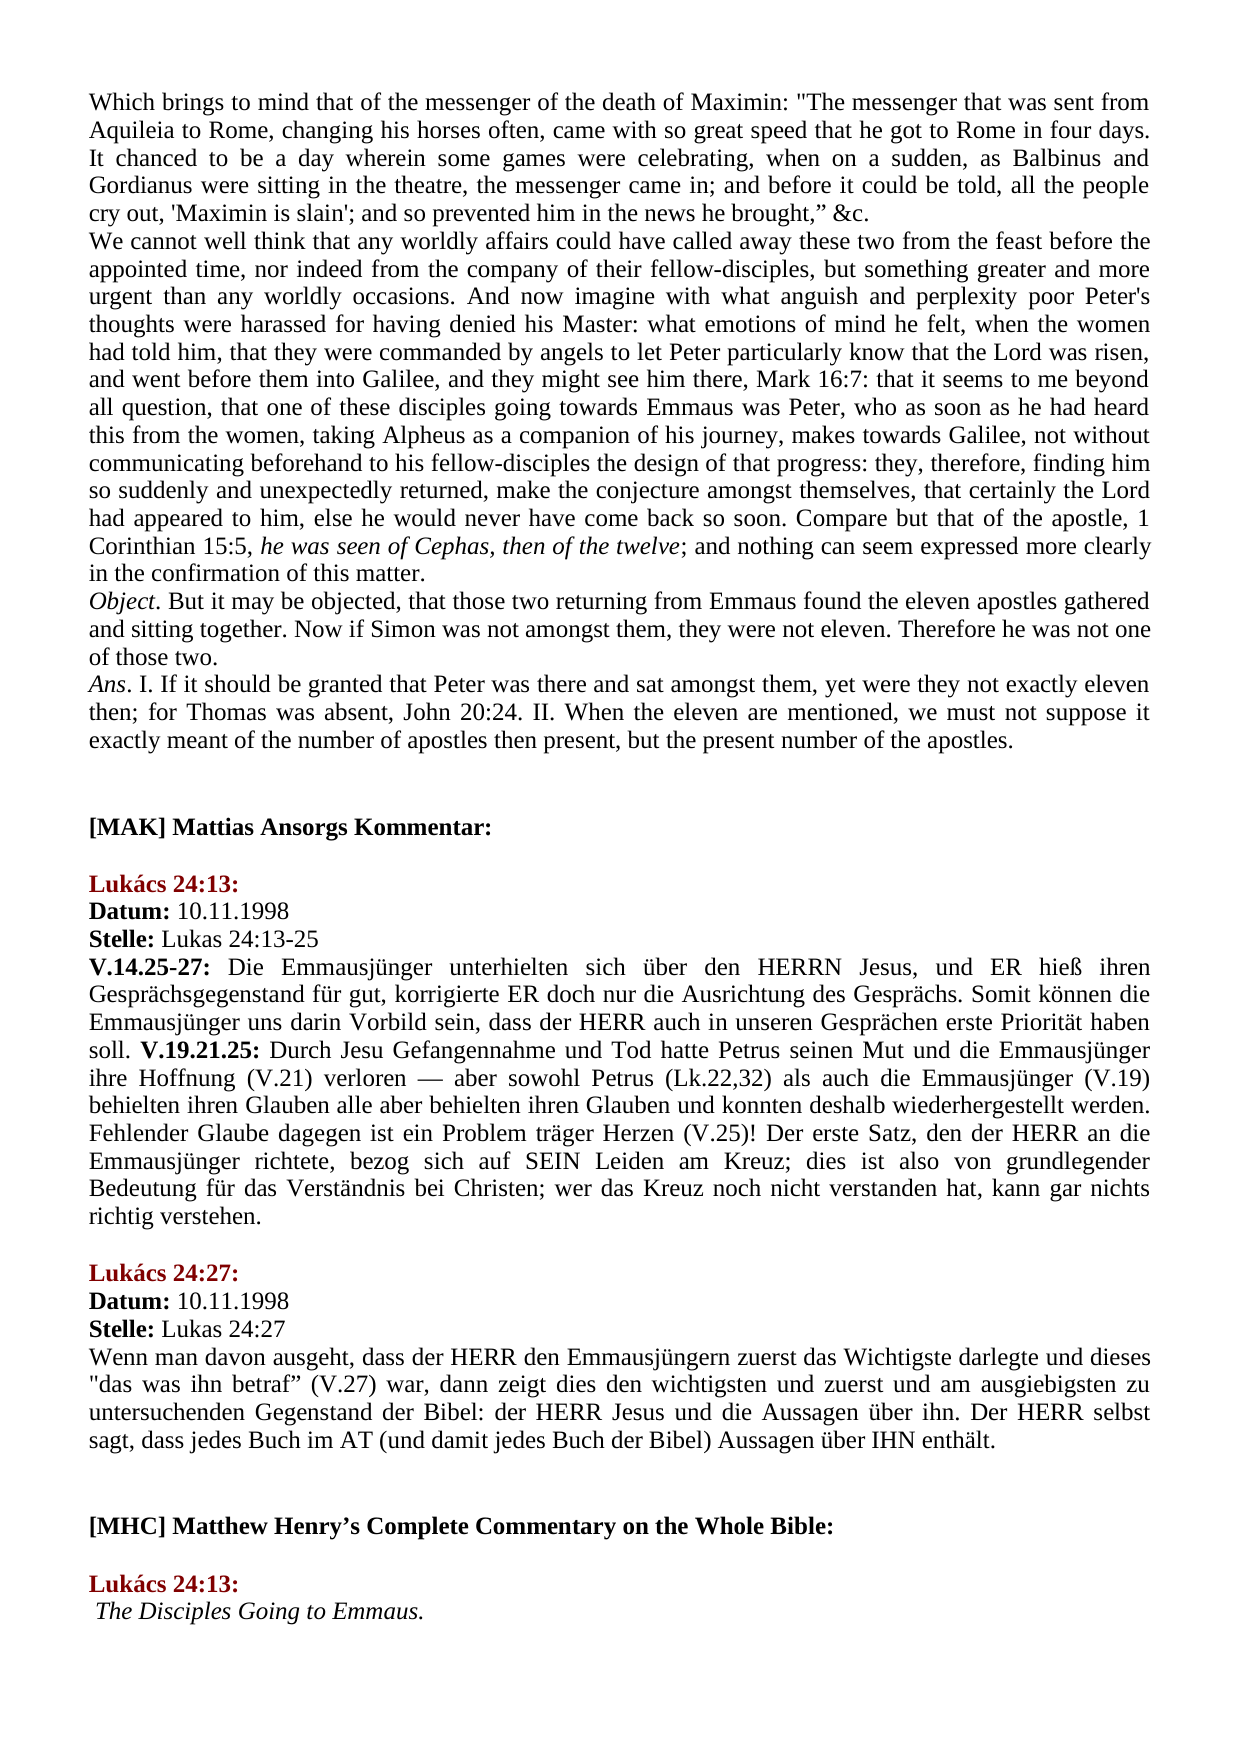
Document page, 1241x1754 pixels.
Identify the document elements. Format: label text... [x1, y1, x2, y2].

text Which brings to mind that of the messenger of the death of Maximin: "The messenger that was sent from Aquileia to Rome, changing his horses often, came with so great speed that he got to Rome in four days. It chanced to be a day wherein some games were celebrating, when on a sudden, as Balbinus and Gordianus were sitting in the theatre, the messenger came in; and before it could be told, all the people cry out, 'Maximin is slain'; and so prevented him in the news he brought,” &c. [88, 88, 1152, 227]
text Lukács 24:13: [88, 870, 1152, 897]
text The Disciples Going to Emmaus. [88, 1597, 1152, 1625]
text [MHC] Matthew Henry’s Complete Commentary on the Whole Bible: [88, 1512, 1152, 1540]
text Datum: 10.11.1998 Stelle: Lukas 24:27 Wenn man davon ausgeht, dass der HERR den Emmausjüngern zuerst das Wichtigste darlegte und dieses "das was ihn betraf” (V.27) war, dann zeigt dies den wichtigsten und zuerst und am ausgiebigsten zu untersuchenden Gegenstand der Bibel: der HERR Jesus und die Aussagen über ihn. Der HERR selbst sagt, dass jedes Buch im AT (und damit jedes Buch der Bibel) Aussagen über IHN enthält. [88, 1287, 1152, 1453]
text Lukács 24:13: [88, 1570, 1152, 1597]
text Ans. I. If it should be granted that Peter was there and sat amongst them, yet were they not exactly eleven then; for Thomas was absent, John 20:24. II. When the eleven are mentioned, we must not suppose it exactly meant of the number of apostles then present, but the present number of the apostles. [88, 670, 1152, 753]
text Lukács 24:27: [88, 1259, 1152, 1287]
text Datum: 10.11.1998 Stelle: Lukas 24:13-25 V.14.25-27: Die Emmausjünger unterhielten sich über den HERRN Jesus, und ER hieß ihren Gesprächsgegenstand für gut, korrigierte ER doch nur die Ausrichtung des Gesprächs. Somit können die Emmausjünger uns darin Vorbild sein, dass der HERR auch in unseren Gesprächen erste Priorität haben soll. V.19.21.25: Durch Jesu Gefangennahme und Tod hatte Petrus seinen Mut und die Emmausjünger ihre Hoffnung (V.21) verloren ― aber sowohl Petrus (Lk.22,32) als auch die Emmausjünger (V.19) behielten ihren Glauben alle aber behielten ihren Glauben und konnten deshalb wiederhergestellt werden. Fehlender Glaube dagegen ist ein Problem träger Herzen (V.25)! Der erste Satz, den der HERR an die Emmausjünger richtete, bezog sich auf SEIN Leiden am Kreuz; dies ist also von grundlegender Bedeutung für das Verständnis bei Christen; wer das Kreuz noch nicht verstanden hat, kann gar nichts richtig verstehen. [88, 897, 1152, 1230]
text Object. But it may be objected, that those two returning from Emmaus found the eleven apostles gathered and sitting together. Now if Simon was not amongst them, they were not eleven. Therefore he was not one of those two. [88, 587, 1152, 670]
text We cannot well think that any worldly affairs could have called away these two from the feast before the appointed time, nor indeed from the company of their fellow-disciples, but something greater and more urgent than any worldly occasions. And now imagine with what anguish and perplexity poor Peter's thoughts were harassed for having denied his Master: what emotions of mind he felt, when the women had told him, that they were commanded by angels to let Peter particularly know that the Lord was risen, and went before them into Galilee, and they might see him there, Mark 16:7: that it seems to me beyond all question, that one of these disciples going towards Emmaus was Peter, who as soon as he had heard this from the women, taking Alpheus as a companion of his journey, makes towards Galilee, not without communicating beforehand to his fellow-disciples the design of that progress: they, therefore, finding him so suddenly and unexpectedly returned, make the conjecture amongst themselves, that certainly the Lord had appeared to him, else he would never have come back so soon. Compare but that of the apostle, 1 Corinthian 15:5, he was seen of Cephas, then of the twelve; and nothing can seem expressed more clearly in the confirmation of this matter. [88, 227, 1152, 587]
text [MAK] Mattias Ansorgs Kommentar: [88, 813, 1152, 840]
